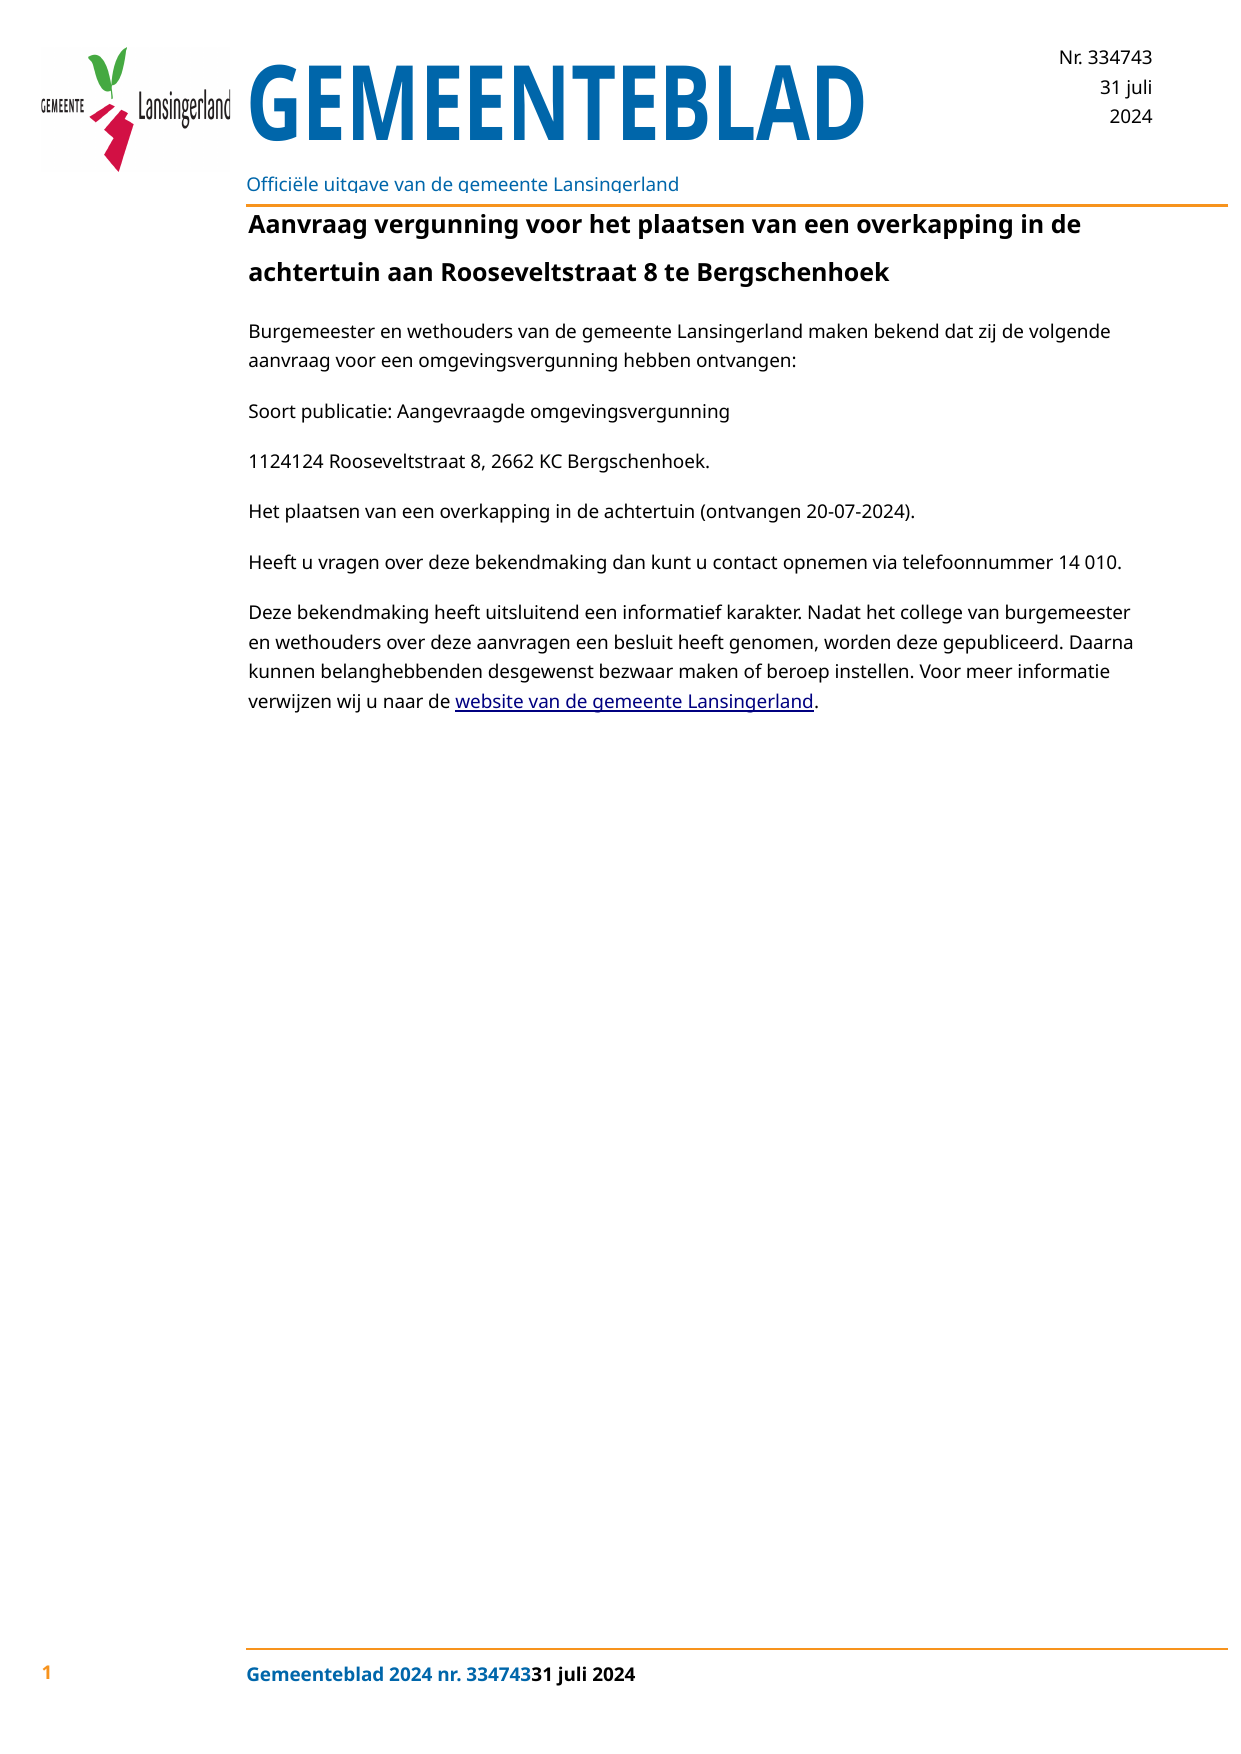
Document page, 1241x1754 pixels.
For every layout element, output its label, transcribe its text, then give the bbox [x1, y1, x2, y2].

text Deze bekendmaking heeft uitsluitend een informatief karakter. Nadat het college van burgemeester en wethouders over deze aanvragen een besluit heeft genomen, worden deze gepubliceerd. Daarna kunnen belanghebbenden desgewenst bezwaar maken of beroep instellen. Voor meer informatie verwijzen wij u naar de website van de gemeente Lansingerland. [248, 599, 1152, 714]
text Burgemeester en wethouders van de gemeente Lansingerland maken bekend dat zij de volgende aanvraag voor een omgevingsvergunning hebben ontvangen: [248, 318, 1152, 373]
text Het plaatsen van een overkapping in de achtertuin (ontvangen 20-07-2024). [248, 499, 1152, 524]
text 1124124 Rooseveltstraat 8, 2662 KC Bergschenhoek. [248, 448, 1152, 474]
text Aanvraag vergunning voor het plaatsen van een overkapping in de achtertuin aan Rooseveltstraat 8 te Bergschenhoek [248, 207, 1152, 288]
text Soort publicatie: Aangevraagde omgevingsvergunning [248, 398, 1152, 424]
picture [41, 47, 231, 172]
text Heeft u vragen over deze bekendmaking dan kunt u contact opnemen via telefoonnummer 14 010. [248, 549, 1152, 575]
